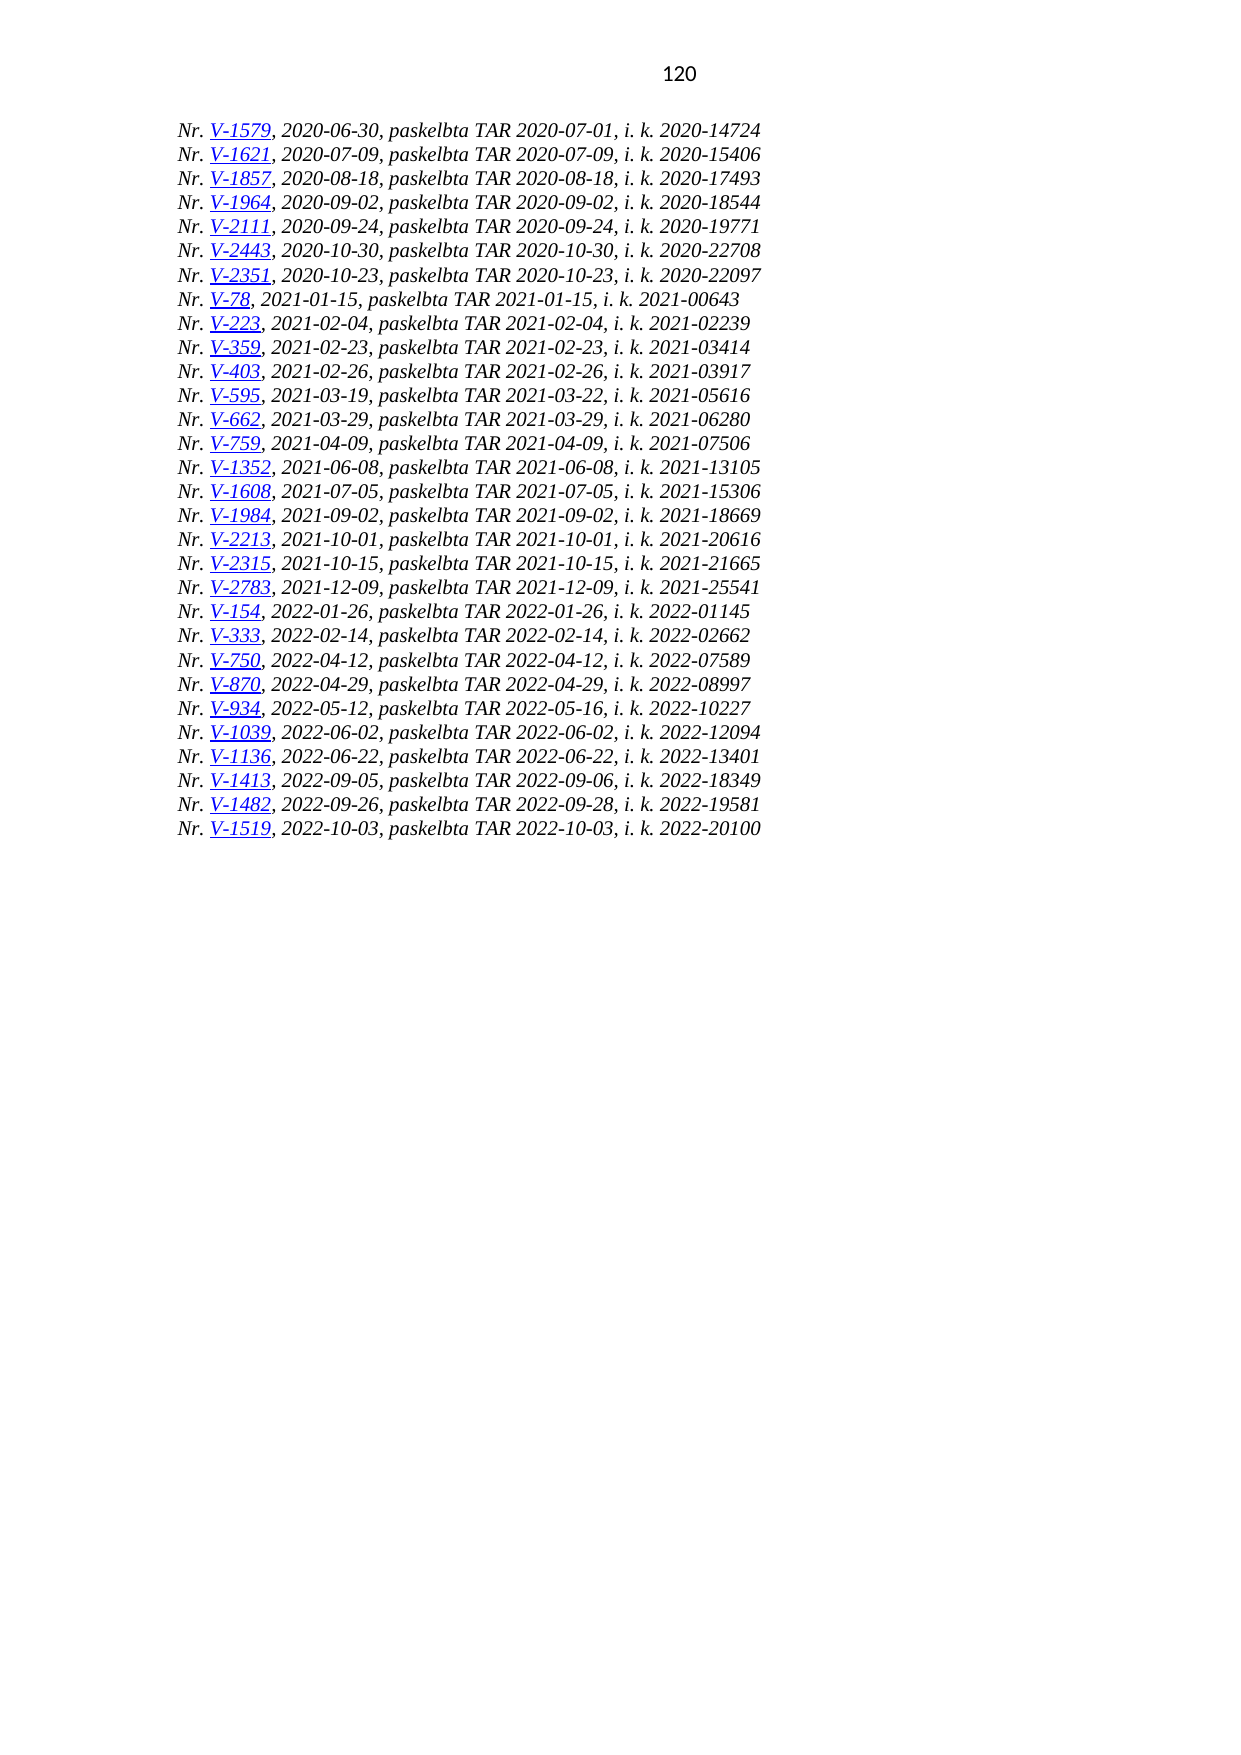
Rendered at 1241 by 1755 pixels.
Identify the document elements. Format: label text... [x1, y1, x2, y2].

text Nr. V-359, 2021-02-23, paskelbta TAR 2021-02-23, i. k. 2021-03414 [177, 335, 1181, 359]
text Nr. V-2213, 2021-10-01, paskelbta TAR 2021-10-01, i. k. 2021-20616 [177, 527, 1181, 551]
text Nr. V-2443, 2020-10-30, paskelbta TAR 2020-10-30, i. k. 2020-22708 [177, 238, 1181, 262]
text Nr. V-1857, 2020-08-18, paskelbta TAR 2020-08-18, i. k. 2020-17493 [177, 166, 1181, 190]
text Nr. V-2783, 2021-12-09, paskelbta TAR 2021-12-09, i. k. 2021-25541 [177, 575, 1181, 599]
text Nr. V-1352, 2021-06-08, paskelbta TAR 2021-06-08, i. k. 2021-13105 [177, 455, 1181, 479]
text Nr. V-595, 2021-03-19, paskelbta TAR 2021-03-22, i. k. 2021-05616 [177, 383, 1181, 407]
text Nr. V-662, 2021-03-29, paskelbta TAR 2021-03-29, i. k. 2021-06280 [177, 407, 1181, 431]
text Nr. V-934, 2022-05-12, paskelbta TAR 2022-05-16, i. k. 2022-10227 [177, 696, 1181, 720]
text Nr. V-2111, 2020-09-24, paskelbta TAR 2020-09-24, i. k. 2020-19771 [177, 214, 1181, 238]
text Nr. V-78, 2021-01-15, paskelbta TAR 2021-01-15, i. k. 2021-00643 [177, 287, 1181, 311]
text Nr. V-2351, 2020-10-23, paskelbta TAR 2020-10-23, i. k. 2020-22097 [177, 262, 1181, 287]
text Nr. V-870, 2022-04-29, paskelbta TAR 2022-04-29, i. k. 2022-08997 [177, 672, 1181, 696]
text Nr. V-750, 2022-04-12, paskelbta TAR 2022-04-12, i. k. 2022-07589 [177, 647, 1181, 672]
text Nr. V-1039, 2022-06-02, paskelbta TAR 2022-06-02, i. k. 2022-12094 [177, 720, 1181, 744]
text Nr. V-2315, 2021-10-15, paskelbta TAR 2021-10-15, i. k. 2021-21665 [177, 551, 1181, 575]
text Nr. V-223, 2021-02-04, paskelbta TAR 2021-02-04, i. k. 2021-02239 [177, 311, 1181, 335]
text Nr. V-333, 2022-02-14, paskelbta TAR 2022-02-14, i. k. 2022-02662 [177, 623, 1181, 647]
text Nr. V-403, 2021-02-26, paskelbta TAR 2021-02-26, i. k. 2021-03917 [177, 359, 1181, 383]
text Nr. V-1413, 2022-09-05, paskelbta TAR 2022-09-06, i. k. 2022-18349 [177, 768, 1181, 792]
text Nr. V-1984, 2021-09-02, paskelbta TAR 2021-09-02, i. k. 2021-18669 [177, 503, 1181, 527]
text Nr. V-1579, 2020-06-30, paskelbta TAR 2020-07-01, i. k. 2020-14724 [177, 118, 1181, 142]
text Nr. V-1136, 2022-06-22, paskelbta TAR 2022-06-22, i. k. 2022-13401 [177, 744, 1181, 768]
text Nr. V-154, 2022-01-26, paskelbta TAR 2022-01-26, i. k. 2022-01145 [177, 599, 1181, 623]
text Nr. V-1964, 2020-09-02, paskelbta TAR 2020-09-02, i. k. 2020-18544 [177, 190, 1181, 214]
text Nr. V-1621, 2020-07-09, paskelbta TAR 2020-07-09, i. k. 2020-15406 [177, 142, 1181, 166]
text Nr. V-1482, 2022-09-26, paskelbta TAR 2022-09-28, i. k. 2022-19581 [177, 792, 1181, 816]
text Nr. V-1608, 2021-07-05, paskelbta TAR 2021-07-05, i. k. 2021-15306 [177, 479, 1181, 503]
text Nr. V-759, 2021-04-09, paskelbta TAR 2021-04-09, i. k. 2021-07506 [177, 431, 1181, 455]
text Nr. V-1519, 2022-10-03, paskelbta TAR 2022-10-03, i. k. 2022-20100 [177, 816, 1181, 840]
